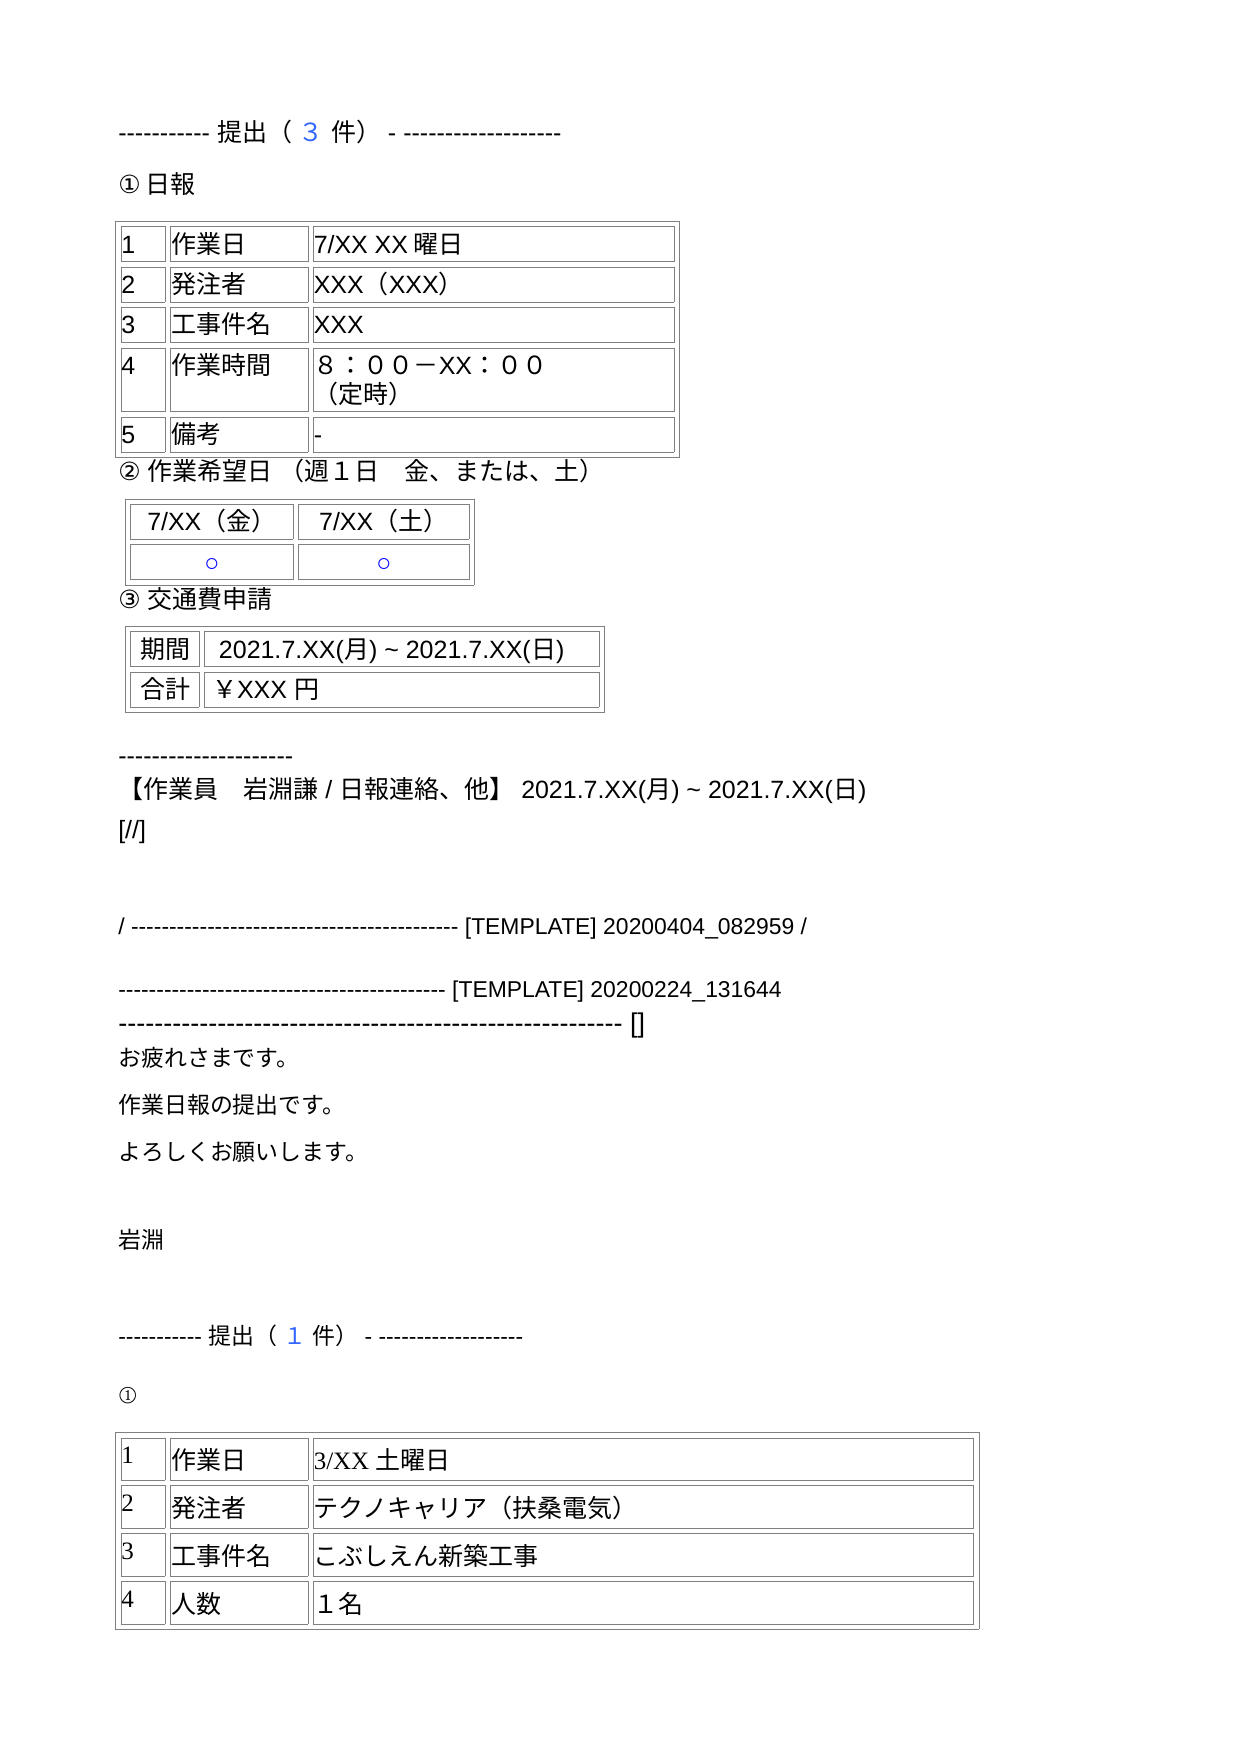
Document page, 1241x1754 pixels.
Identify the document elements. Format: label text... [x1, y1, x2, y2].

table_cell ￥XXX 円 [202, 666, 602, 707]
table_header 3/XX 土曜日 [310, 1433, 976, 1480]
text よろしくお願いします。 [118, 1139, 1122, 1165]
text -------------------------------------------------------- [] [118, 1007, 1122, 1039]
text ------------------------------------------- [TEMPLATE] 20200224_131644 [118, 976, 1122, 1002]
table_header 2021.7.XX(月) ~ 2021.7.XX(日) [202, 627, 602, 666]
table_cell 工事件名 [168, 1528, 310, 1576]
text ①日報 [118, 169, 1122, 198]
text ① [118, 1381, 1122, 1409]
text / ------------------------------------------- [TEMPLATE] 20200404_082959 / [118, 913, 1122, 939]
table_header 期間 [128, 627, 202, 666]
text ----------- 提出（ ３ 件） - ------------------- [118, 118, 1122, 147]
table_cell ○ [128, 539, 296, 579]
table_cell 2 [118, 1480, 168, 1528]
table_cell 4 [118, 342, 168, 411]
text ----------- 提出（ １ 件） - ------------------- [118, 1316, 1122, 1352]
text お疲れさまです。 [118, 1045, 1122, 1071]
text 作業日報の提出です。 [118, 1092, 1122, 1118]
text [//] [118, 815, 1122, 844]
text 【作業員 岩淵謙 / 日報連絡、他】 2021.7.XX(月) ~ 2021.7.XX(日) [118, 776, 1122, 804]
text 岩淵 [118, 1227, 1122, 1254]
table_cell 作業時間 [168, 342, 310, 411]
table_header 7/XX（金） [128, 500, 296, 539]
table_cell - [310, 411, 677, 452]
table_cell 5 [118, 411, 168, 452]
table_cell 3 [118, 302, 168, 342]
table_cell テクノキャリア（扶桑電気） [310, 1480, 976, 1528]
table_header 1 [118, 222, 168, 261]
table_cell - [314, 418, 674, 452]
table_header 作業日 [168, 222, 310, 261]
table_header 7/XX XX曜日 [310, 222, 677, 261]
table_cell XXX（XXX） [310, 261, 677, 302]
text --------------------- [118, 741, 1122, 770]
table_cell こぶしえん新築工事 [310, 1528, 976, 1576]
table_cell 合計 [128, 666, 202, 707]
table_header 作業日 [168, 1433, 310, 1480]
table_cell 発注者 [168, 261, 310, 302]
table_cell 4 [118, 1576, 168, 1624]
table_cell XXX [310, 302, 677, 342]
table_cell 工事件名 [168, 302, 310, 342]
table_cell 人数 [168, 1576, 310, 1624]
table_cell １名 [310, 1576, 976, 1624]
table_header 7/XX（土） [296, 500, 471, 539]
text ② 作業希望日 （週１日 金、または、土） [118, 457, 1122, 486]
table_cell ○ [296, 539, 471, 579]
text ③ 交通費申請 [118, 585, 1122, 613]
table_cell 3 [118, 1528, 168, 1576]
table_header 1 [118, 1433, 168, 1480]
table_cell 2 [118, 261, 168, 302]
table_cell 備考 [168, 411, 310, 452]
table_cell ８：００－XX：００ （定時） [310, 342, 677, 411]
table_cell 発注者 [168, 1480, 310, 1528]
